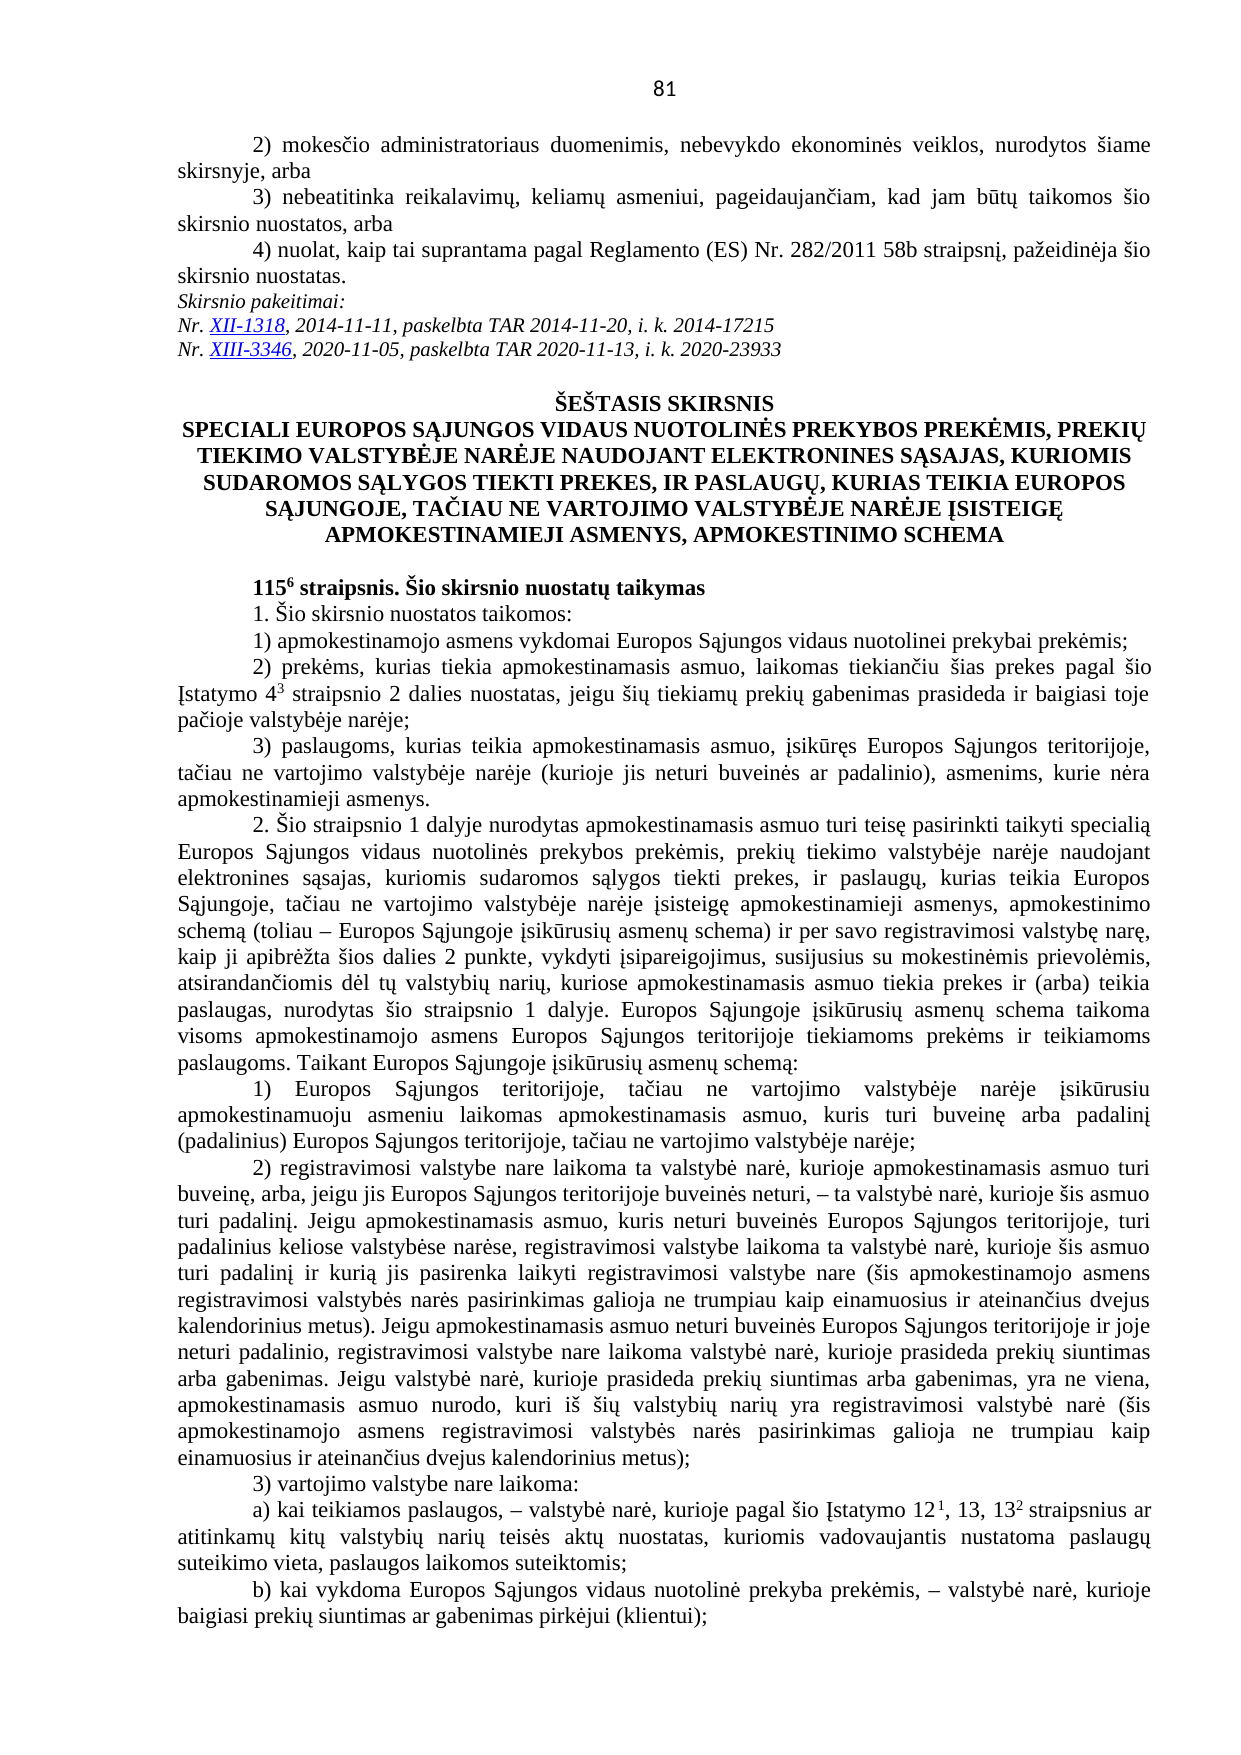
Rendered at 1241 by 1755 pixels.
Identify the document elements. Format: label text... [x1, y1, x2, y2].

text SPECIALI EUROPOS SĄJUNGOS VIDAUS NUOTOLINĖS PREKYBOS PREKĖMIS, PREKIŲ TIEKIMO VALSTYBĖJE NARĖJE NAUDOJANT ELEKTRONINES SĄSAJAS, KURIOMIS SUDAROMOS SĄLYGOS TIEKTI PREKES, IR PASLAUGŲ, KURIAS TEIKIA EUROPOS SĄJUNGOJE, TAČIAU NE VARTOJIMO VALSTYBĖJE NARĖJE ĮSISTEIGĘ APMOKESTINAMIEJI ASMENYS, APMOKESTINIMO SCHEMA [177, 416, 1152, 548]
text 2. Šio straipsnio 1 dalyje nurodytas apmokestinamasis asmuo turi teisę pasirinkti taikyti specialią Europos Sąjungos vidaus nuotolinės prekybos prekėmis, prekių tiekimo valstybėje narėje naudojant elektronines sąsajas, kuriomis sudaromos sąlygos tiekti prekes, ir paslaugų, kurias teikia Europos Sąjungoje, tačiau ne vartojimo valstybėje narėje įsisteigę apmokestinamieji asmenys, apmokestinimo schemą (toliau – Europos Sąjungoje įsikūrusių asmenų schema) ir per savo registravimosi valstybę narę, kaip ji apibrėžta šios dalies 2 punkte, vykdyti įsipareigojimus, susijusius su mokestinėmis prievolėmis, atsirandančiomis dėl tų valstybių narių, kuriose apmokestinamasis asmuo tiekia prekes ir (arba) teikia paslaugas, nurodytas šio straipsnio 1 dalyje. Europos Sąjungoje įsikūrusių asmenų schema taikoma visoms apmokestinamojo asmens Europos Sąjungos teritorijoje tiekiamoms prekėms ir teikiamoms paslaugoms. Taikant Europos Sąjungoje įsikūrusių asmenų schemą: [177, 811, 1152, 1075]
text Skirsnio pakeitimai: [177, 289, 1152, 313]
text 2) prekėms, kurias tiekia apmokestinamasis asmuo, laikomas tiekiančiu šias prekes pagal šio Įstatymo 43 straipsnio 2 dalies nuostatas, jeigu šių tiekiamų prekių gabenimas prasideda ir baigiasi toje pačioje valstybėje narėje; [177, 653, 1152, 732]
text 3) nebeatitinka reikalavimų, keliamų asmeniui, pageidaujančiam, kad jam būtų taikomos šio skirsnio nuostatos, arba [177, 183, 1152, 236]
text 1) Europos Sąjungos teritorijoje, tačiau ne vartojimo valstybėje narėje įsikūrusiu apmokestinamuoju asmeniu laikomas apmokestinamasis asmuo, kuris turi buveinę arba padalinį (padalinius) Europos Sąjungos teritorijoje, tačiau ne vartojimo valstybėje narėje; [177, 1075, 1152, 1154]
text 2) registravimosi valstybe nare laikoma ta valstybė narė, kurioje apmokestinamasis asmuo turi buveinę, arba, jeigu jis Europos Sąjungos teritorijoje buveinės neturi, – ta valstybė narė, kurioje šis asmuo turi padalinį. Jeigu apmokestinamasis asmuo, kuris neturi buveinės Europos Sąjungos teritorijoje, turi padalinius keliose valstybėse narėse, registravimosi valstybe laikoma ta valstybė narė, kurioje šis asmuo turi padalinį ir kurią jis pasirenka laikyti registravimosi valstybe nare (šis apmokestinamojo asmens registravimosi valstybės narės pasirinkimas galioja ne trumpiau kaip einamuosius ir ateinančius dvejus kalendorinius metus). Jeigu apmokestinamasis asmuo neturi buveinės Europos Sąjungos teritorijoje ir joje neturi padalinio, registravimosi valstybe nare laikoma valstybė narė, kurioje prasideda prekių siuntimas arba gabenimas. Jeigu valstybė narė, kurioje prasideda prekių siuntimas arba gabenimas, yra ne viena, apmokestinamasis asmuo nurodo, kuri iš šių valstybių narių yra registravimosi valstybė narė (šis apmokestinamojo asmens registravimosi valstybės narės pasirinkimas galioja ne trumpiau kaip einamuosius ir ateinančius dvejus kalendorinius metus); [177, 1154, 1152, 1470]
text b) kai vykdoma Europos Sąjungos vidaus nuotolinė prekyba prekėmis, – valstybė narė, kurioje baigiasi prekių siuntimas ar gabenimas pirkėjui (klientui); [177, 1576, 1152, 1628]
text 3) vartojimo valstybe nare laikoma: [177, 1470, 1152, 1497]
text ŠEŠTASIS SKIRSNIS [177, 390, 1152, 416]
text 1. Šio skirsnio nuostatos taikomos: [177, 601, 1152, 627]
text 1) apmokestinamojo asmens vykdomai Europos Sąjungos vidaus nuotolinei prekybai prekėmis; [177, 627, 1152, 653]
text a) kai teikiamos paslaugos, – valstybė narė, kurioje pagal šio Įstatymo 121, 13, 132 straipsnius ar atitinkamų kitų valstybių narių teisės aktų nuostatas, kuriomis vadovaujantis nustatoma paslaugų suteikimo vieta, paslaugos laikomos suteiktomis; [177, 1497, 1152, 1576]
text Nr. XIII-3346, 2020-11-05, paskelbta TAR 2020-11-13, i. k. 2020-23933 [177, 337, 1152, 361]
text 3) paslaugoms, kurias teikia apmokestinamasis asmuo, įsikūręs Europos Sąjungos teritorijoje, tačiau ne vartojimo valstybėje narėje (kurioje jis neturi buveinės ar padalinio), asmenims, kurie nėra apmokestinamieji asmenys. [177, 732, 1152, 811]
text Nr. XII-1318, 2014-11-11, paskelbta TAR 2014-11-20, i. k. 2014-17215 [177, 313, 1152, 337]
text 4) nuolat, kaip tai suprantama pagal Reglamento (ES) Nr. 282/2011 58b straipsnį, pažeidinėja šio skirsnio nuostatas. [177, 236, 1152, 289]
text 2) mokesčio administratoriaus duomenimis, nebevykdo ekonominės veiklos, nurodytos šiame skirsnyje, arba [177, 131, 1152, 183]
text 1156 straipsnis. Šio skirsnio nuostatų taikymas [177, 574, 1152, 601]
